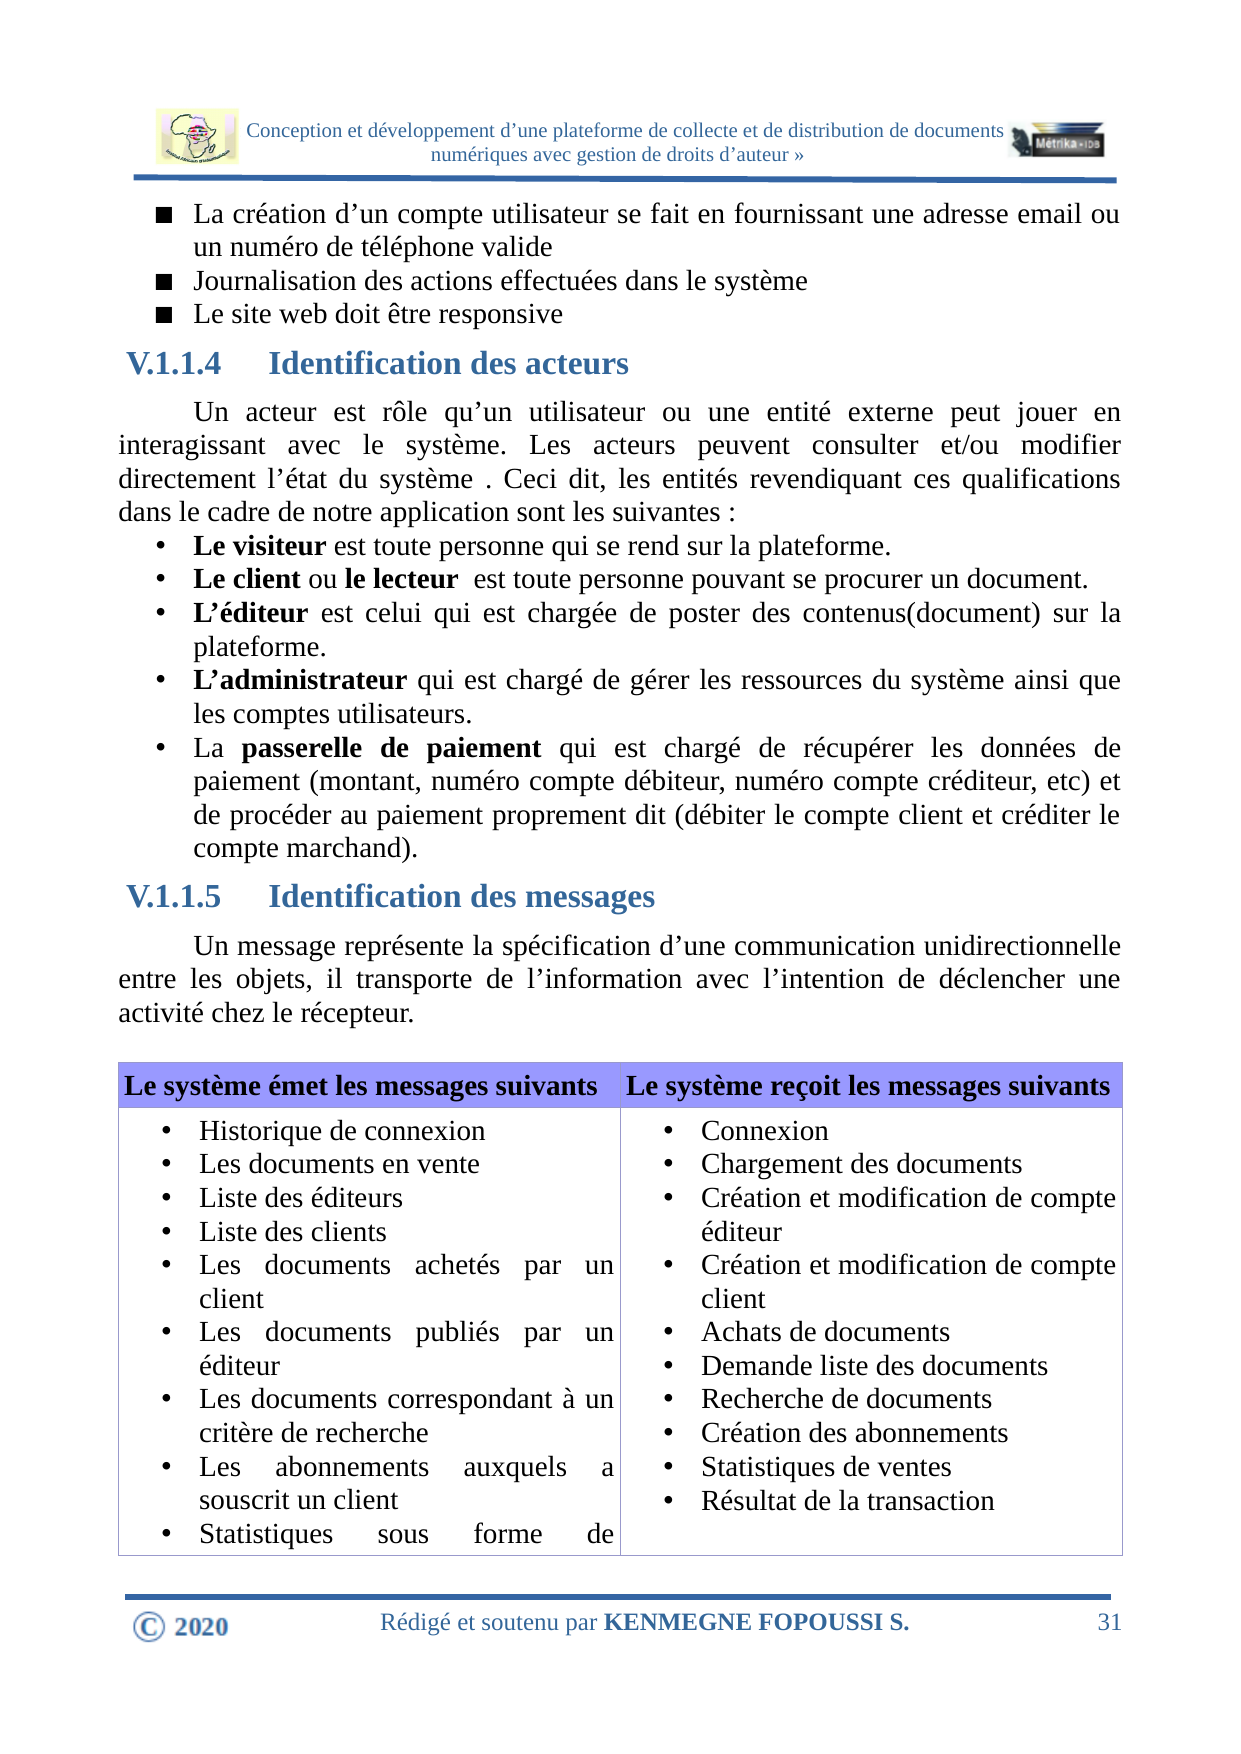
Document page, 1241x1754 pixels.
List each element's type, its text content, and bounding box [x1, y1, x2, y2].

table_cell Historique de connexion Les documents en vente Liste des éditeurs Liste des clients Les documents achetés par un client Les documents publiés par un éditeur Les documents correspondant à un critère de recherche Les abonnements auxquels a souscrit un client Statistiques sous forme de [119, 1108, 620, 1555]
subtitle Identification des acteurs [118, 343, 1122, 381]
list Le visiteur est toute personne qui se rend sur la plateforme. [156, 528, 1122, 562]
picture [126, 1604, 231, 1647]
table_cell Connexion Chargement des documents Création et modification de compte éditeur Création et modification de compte client Achats de documents Demande liste des documents Recherche de documents Création des abonnements Statistiques de ventes Résultat de la transaction [621, 1108, 1122, 1555]
list La passerelle de paiement qui est chargé de récupérer les données de paiement (montant, numéro compte débiteur, numéro compte créditeur, etc) et de procéder au paiement proprement dit (débiter le compte client et créditer le compte marchand). [156, 730, 1122, 864]
list L’éditeur est celui qui est chargée de poster des contenus(document) sur la plateforme. [156, 595, 1122, 662]
picture [1003, 116, 1109, 160]
text Un message représente la spécification d’une communication unidirectionnelle entre les objets, il transporte de l’information avec l’intention de déclencher une activité chez le récepteur. [118, 928, 1122, 1028]
subtitle Identification des messages [118, 876, 1122, 915]
list L’administrateur qui est chargé de gérer les ressources du système ainsi que les comptes utilisateurs. [156, 662, 1122, 730]
table_header Le système reçoit les messages suivants [621, 1063, 1122, 1107]
list Le client ou le lecteur est toute personne pouvant se procurer un document. [156, 562, 1122, 595]
list La création d’un compte utilisateur se fait en fournissant une adresse email ou un numéro de téléphone valide [156, 196, 1122, 263]
text Un acteur est rôle qu’un utilisateur ou une entité externe peut jouer en interagissant avec le système. Les acteurs peuvent consulter et/ou modifier directement l’état du système . Ceci dit, les entités revendiquant ces qualifications dans le cadre de notre application sont les suivantes : [118, 394, 1122, 528]
picture [154, 107, 241, 166]
list Journalisation des actions effectuées dans le système [156, 263, 1122, 297]
table_header Le système émet les messages suivants [119, 1063, 620, 1107]
list Le site web doit être responsive [156, 297, 1122, 330]
